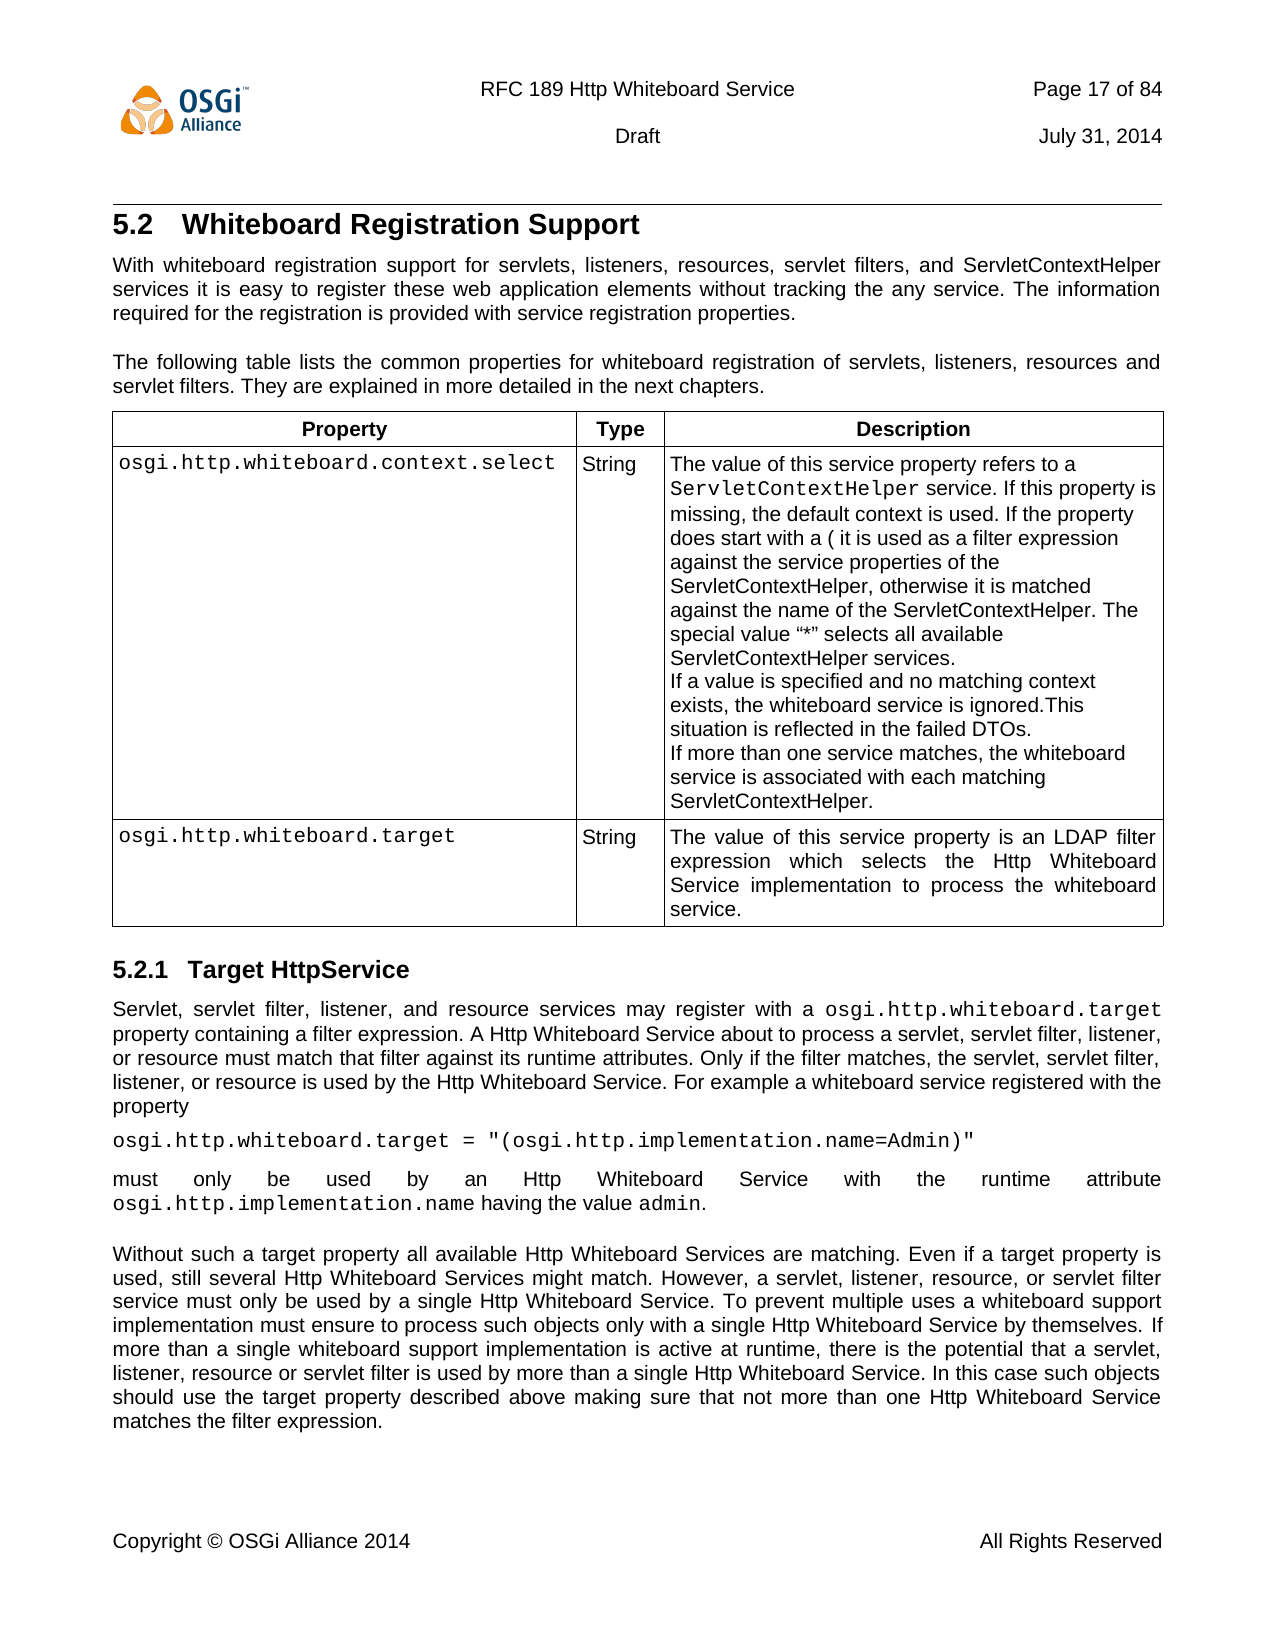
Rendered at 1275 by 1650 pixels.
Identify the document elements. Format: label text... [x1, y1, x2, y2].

table_cell osgi.http.whiteboard.context.select [113, 447, 576, 819]
subtitle Whiteboard Registration Support [112, 205, 1162, 241]
text With whiteboard registration support for servlets, listeners, resources, servlet filters, and ServletContextHelper services it is easy to register these web application elements without tracking the any service. The information required for the registration is provided with service registration properties. [112, 253, 1162, 325]
table_header Description [665, 412, 1163, 446]
text Servlet, servlet filter, listener, and resource services may register with a osgi.http.whiteboard.target property containing a filter expression. A Http Whiteboard Service about to process a servlet, servlet filter, listener, or resource must match that filter against its runtime attributes. Only if the filter matches, the servlet, servlet filter, listener, or resource is used by the Http Whiteboard Service. For example a whiteboard service registered with the property [112, 996, 1162, 1118]
table_cell The value of this service property refers to a ServletContextHelper service. If this property is missing, the default context is used. If the property does start with a ( it is used as a filter expression against the service properties of the ServletContextHelper, otherwise it is matched against the name of the ServletContextHelper. The special value “*” selects all available ServletContextHelper services. If a value is specified and no matching context exists, the whiteboard service is ignored.This situation is reflected in the failed DTOs. If more than one service matches, the whiteboard service is associated with each matching ServletContextHelper. [665, 447, 1163, 819]
table_header Property [113, 412, 576, 446]
subtitle Target HttpService [112, 955, 1162, 984]
table_cell String [577, 820, 664, 926]
table_cell String [577, 447, 664, 819]
text Without such a target property all available Http Whiteboard Services are matching. Even if a target property is used, still several Http Whiteboard Services might match. However, a servlet, listener, resource, or servlet filter service must only be used by a single Http Whiteboard Service. To prevent multiple uses a whiteboard support implementation must ensure to process such objects only with a single Http Whiteboard Service by themselves. If more than a single whiteboard support implementation is active at runtime, there is the potential that a servlet, listener, resource or servlet filter is used by more than a single Http Whiteboard Service. In this case such objects should use the target property described above making sure that not more than one Http Whiteboard Service matches the filter expression. [112, 1241, 1162, 1433]
table_header Type [577, 412, 664, 446]
text must only be used by an Http Whiteboard Service with the runtime attribute osgi.http.implementation.name having the value admin. [112, 1167, 1162, 1216]
table_cell osgi.http.whiteboard.target [113, 820, 576, 926]
text osgi.http.whiteboard.target = "(osgi.http.implementation.name=Admin)" [112, 1131, 1162, 1154]
picture [113, 78, 257, 142]
text The following table lists the common properties for whiteboard registration of servlets, listeners, resources and servlet filters. They are explained in more detailed in the next chapters. [112, 350, 1162, 398]
table_cell The value of this service property is an LDAP filter expression which selects the Http Whiteboard Service implementation to process the whiteboard service. [665, 820, 1163, 926]
